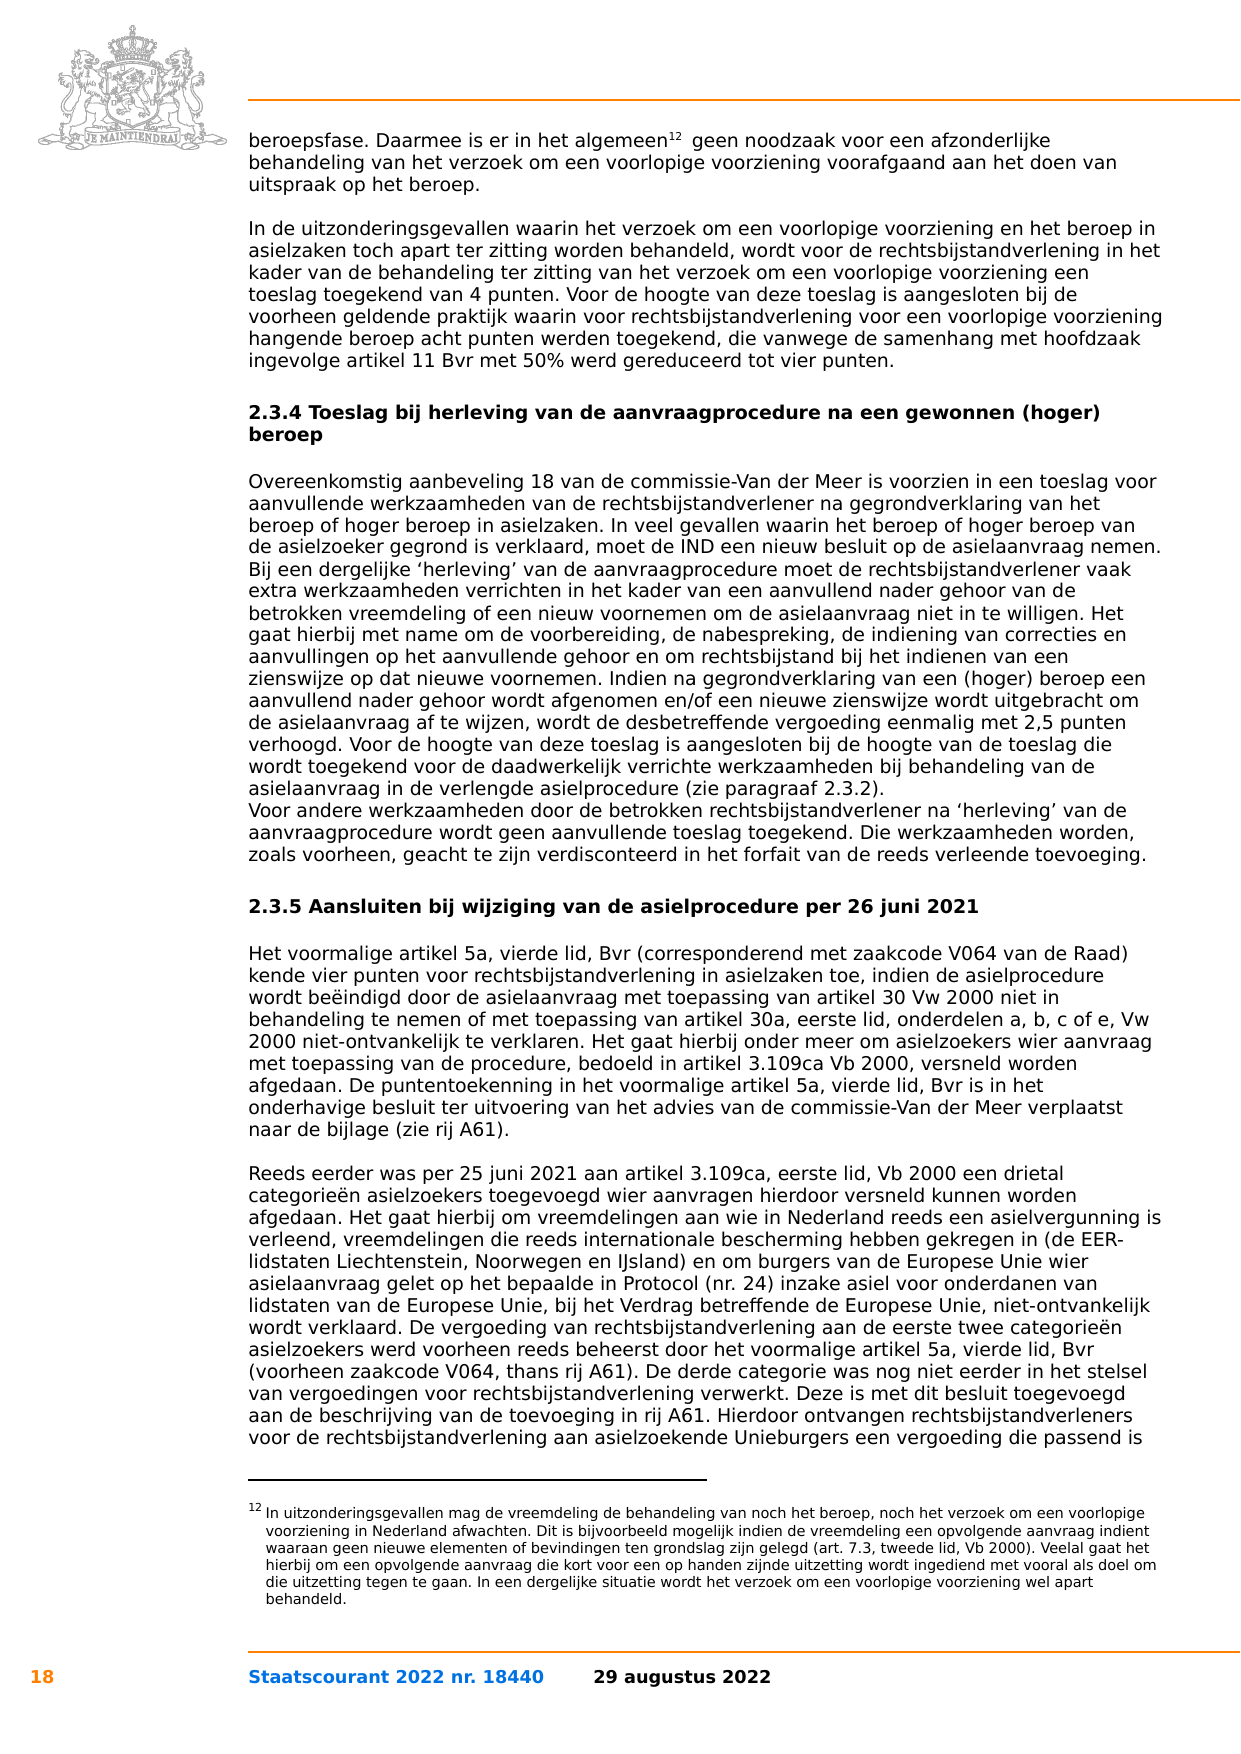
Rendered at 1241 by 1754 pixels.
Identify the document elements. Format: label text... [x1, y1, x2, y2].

subtitle 2.3.4 Toeslag bij herleving van de aanvraagprocedure na een gewonnen (hoger) beroep [248, 402, 1163, 446]
picture [38, 25, 227, 150]
text beroepsfase. Daarmee is er in het algemeen geen noodzaak voor een afzonderlijke behandeling van het verzoek om een voorlopige voorziening voorafgaand aan het doen van uitspraak op het beroep. [248, 130, 1163, 196]
text In de uitzonderingsgevallen waarin het verzoek om een voorlopige voorziening en het beroep in asielzaken toch apart ter zitting worden behandeld, wordt voor de rechtsbijstandverlening in het kader van de behandeling ter zitting van het verzoek om een voorlopige voorziening een toeslag toegekend van 4 punten. Voor de hoogte van deze toeslag is aangesloten bij de voorheen geldende praktijk waarin voor rechtsbijstandverlening voor een voorlopige voorziening hangende beroep acht punten werden toegekend, die vanwege de samenhang met hoofdzaak ingevolge artikel 11 Bvr met 50% werd gereduceerd tot vier punten. [248, 218, 1163, 372]
text Het voormalige artikel 5a, vierde lid, Bvr (corresponderend met zaakcode V064 van de Raad) kende vier punten voor rechtsbijstandverlening in asielzaken toe, indien de asielprocedure wordt beëindigd door de asielaanvraag met toepassing van artikel 30 Vw 2000 niet in behandeling te nemen of met toepassing van artikel 30a, eerste lid, onderdelen a, b, c of e, Vw 2000 niet-ontvankelijk te verklaren. Het gaat hierbij onder meer om asielzoekers wier aanvraag met toepassing van de procedure, bedoeld in artikel 3.109ca Vb 2000, versneld worden afgedaan. De puntentoekenning in het voormalige artikel 5a, vierde lid, Bvr is in het onderhavige besluit ter uitvoering van het advies van de commissie-Van der Meer verplaatst naar de bijlage (zie rij A61). [248, 943, 1163, 1141]
text Overeenkomstig aanbeveling 18 van de commissie-Van der Meer is voorzien in een toeslag voor aanvullende werkzaamheden van de rechtsbijstandverlener na gegrondverklaring van het beroep of hoger beroep in asielzaken. In veel gevallen waarin het beroep of hoger beroep van de asielzoeker gegrond is verklaard, moet de IND een nieuw besluit op de asielaanvraag nemen. Bij een dergelijke ‘herleving’ van de aanvraagprocedure moet de rechtsbijstandverlener vaak extra werkzaamheden verrichten in het kader van een aanvullend nader gehoor van de betrokken vreemdeling of een nieuw voornemen om de asielaanvraag niet in te willigen. Het gaat hierbij met name om de voorbereiding, de nabespreking, de indiening van correcties en aanvullingen op het aanvullende gehoor en om rechtsbijstand bij het indienen van een zienswijze op dat nieuwe voornemen. Indien na gegrondverklaring van een (hoger) beroep een aanvullend nader gehoor wordt afgenomen en/of een nieuwe zienswijze wordt uitgebracht om de asielaanvraag af te wijzen, wordt de desbetreffende vergoeding eenmalig met 2,5 punten verhoogd. Voor de hoogte van deze toeslag is aangesloten bij de hoogte van de toeslag die wordt toegekend voor de daadwerkelijk verrichte werkzaamheden bij behandeling van de asielaanvraag in de verlengde asielprocedure (zie paragraaf 2.3.2). [248, 471, 1163, 800]
text In uitzonderingsgevallen mag de vreemdeling de behandeling van noch het beroep, noch het verzoek om een voorlopige voorziening in Nederland afwachten. Dit is bijvoorbeeld mogelijk indien de vreemdeling een opvolgende aanvraag indient waaraan geen nieuwe elementen of bevindingen ten grondslag zijn gelegd (art. 7.3, tweede lid, Vb 2000). Veelal gaat het hierbij om een opvolgende aanvraag die kort voor een op handen zijnde uitzetting wordt ingediend met vooral als doel om die uitzetting tegen te gaan. In een dergelijke situatie wordt het verzoek om een voorlopige voorziening wel apart behandeld. [248, 1501, 1163, 1608]
subtitle 2.3.5 Aansluiten bij wijziging van de asielprocedure per 26 juni 2021 [248, 896, 1163, 918]
text Reeds eerder was per 25 juni 2021 aan artikel 3.109ca, eerste lid, Vb 2000 een drietal categorieën asielzoekers toegevoegd wier aanvragen hierdoor versneld kunnen worden afgedaan. Het gaat hierbij om vreemdelingen aan wie in Nederland reeds een asielvergunning is verleend, vreemdelingen die reeds internationale bescherming hebben gekregen in (de EER-lidstaten Liechtenstein, Noorwegen en IJsland) en om burgers van de Europese Unie wier asielaanvraag gelet op het bepaalde in Protocol (nr. 24) inzake asiel voor onderdanen van lidstaten van de Europese Unie, bij het Verdrag betreffende de Europese Unie, niet-ontvankelijk wordt verklaard. De vergoeding van rechtsbijstandverlening aan de eerste twee categorieën asielzoekers werd voorheen reeds beheerst door het voormalige artikel 5a, vierde lid, Bvr (voorheen zaakcode V064, thans rij A61). De derde categorie was nog niet eerder in het stelsel van vergoedingen voor rechtsbijstandverlening verwerkt. Deze is met dit besluit toegevoegd aan de beschrijving van de toevoeging in rij A61. Hierdoor ontvangen rechtsbijstandverleners voor de rechtsbijstandverlening aan asielzoekende Unieburgers een vergoeding die passend is [248, 1163, 1163, 1448]
text Voor andere werkzaamheden door de betrokken rechtsbijstandverlener na ‘herleving’ van de aanvraagprocedure wordt geen aanvullende toeslag toegekend. Die werkzaamheden worden, zoals voorheen, geacht te zijn verdisconteerd in het forfait van de reeds verleende toevoeging. [248, 800, 1163, 866]
